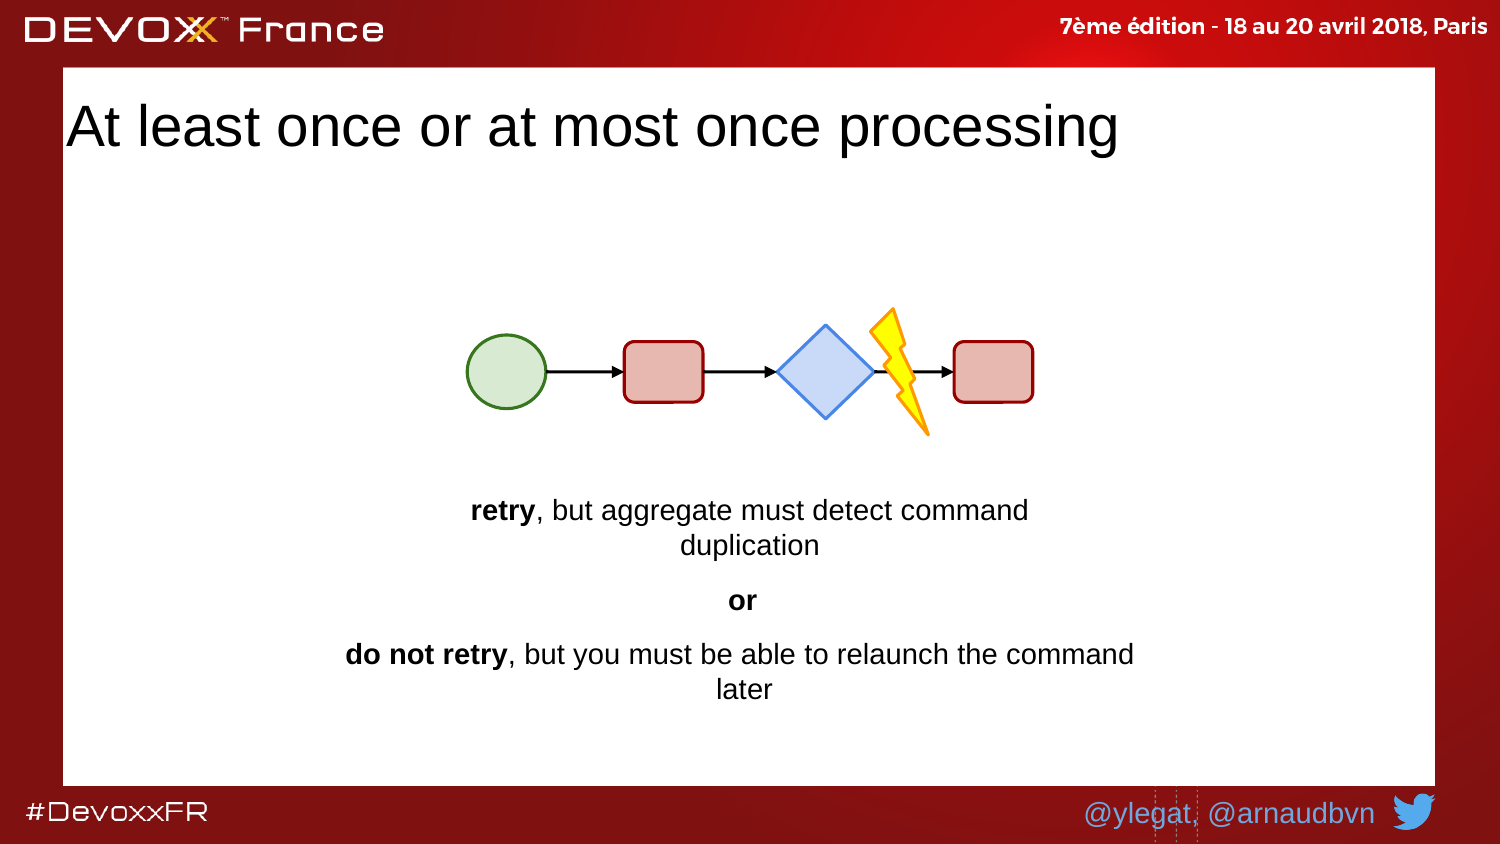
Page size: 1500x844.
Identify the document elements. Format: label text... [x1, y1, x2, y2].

text_box @ylegat, @arnaudbvn [1068, 779, 1399, 844]
title At least once or at most once processing [51, 72, 1449, 167]
text_box do not retry, but you must be able to relaunch the command later [294, 620, 1195, 685]
text_box [467, 334, 546, 409]
picture [0, 0, 1500, 844]
text_box [624, 341, 703, 403]
text_box [777, 324, 874, 419]
text_box [954, 341, 1033, 403]
text_box or [713, 566, 776, 628]
text_box retry, but aggregate must detect command duplication [396, 476, 1104, 554]
text_box [870, 308, 929, 435]
